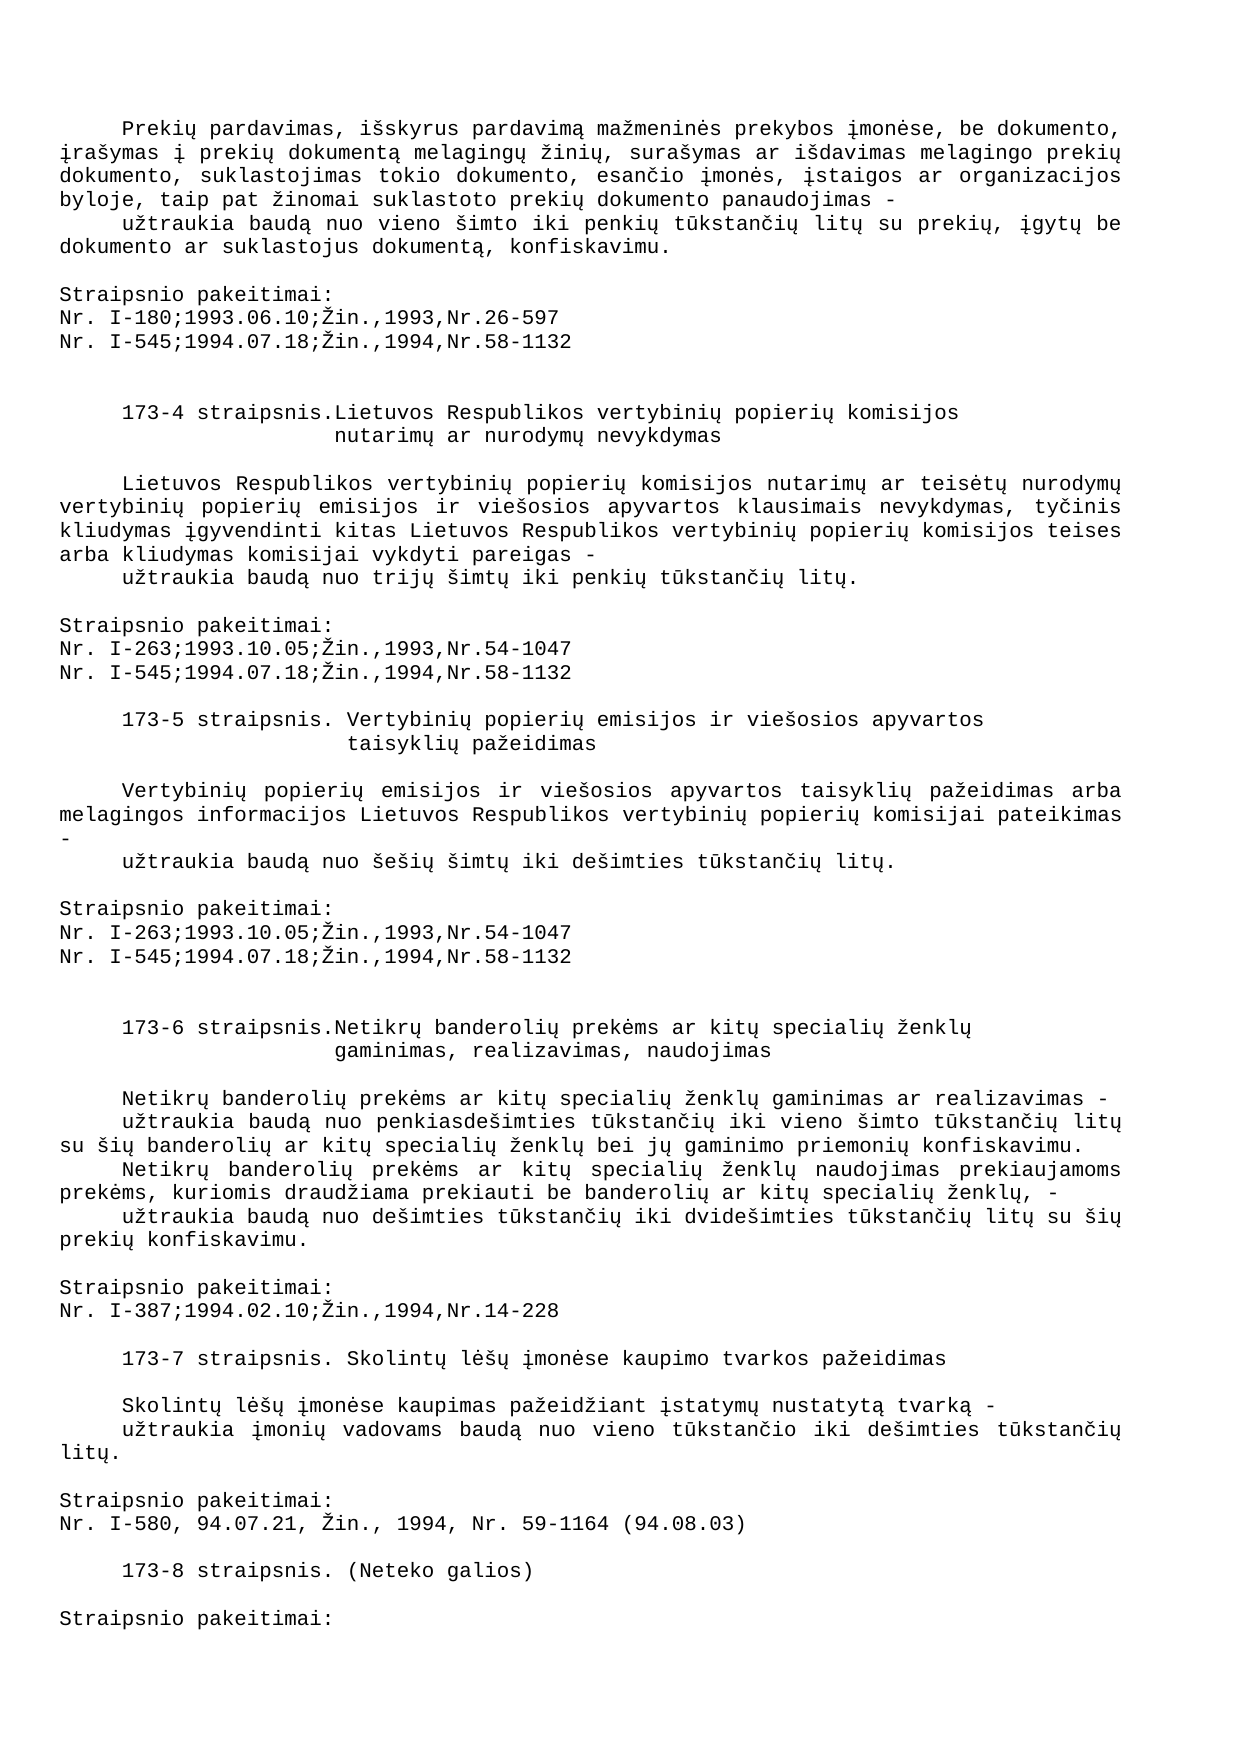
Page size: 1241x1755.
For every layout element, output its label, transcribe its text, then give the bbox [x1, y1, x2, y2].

text Nr. I-263;1993.10.05;Žin.,1993,Nr.54-1047 [59, 638, 1122, 662]
text taisyklių pažeidimas [59, 733, 1122, 757]
text Straipsnio pakeitimai: [59, 1489, 1122, 1513]
text 173-4 straipsnis.Lietuvos Respublikos vertybinių popierių komisijos [59, 402, 1122, 426]
text užtraukia baudą nuo šešių šimtų iki dešimties tūkstančių litų. [59, 851, 1122, 875]
text 173-8 straipsnis. (Neteko galios) [59, 1561, 1122, 1584]
text Nr. I-180;1993.06.10;Žin.,1993,Nr.26-597 [59, 307, 1122, 331]
text gaminimas, realizavimas, naudojimas [59, 1040, 1122, 1064]
text Vertybinių popierių emisijos ir viešosios apyvartos taisyklių pažeidimas arba melagingos informacijos Lietuvos Respublikos vertybinių popierių komisijai pateikimas - [59, 780, 1122, 851]
text Lietuvos Respublikos vertybinių popierių komisijos nutarimų ar teisėtų nurodymų vertybinių popierių emisijos ir viešosios apyvartos klausimais nevykdymas, tyčinis kliudymas įgyvendinti kitas Lietuvos Respublikos vertybinių popierių komisijos teises arba kliudymas komisijai vykdyti pareigas - [59, 473, 1122, 567]
text Nr. I-580, 94.07.21, Žin., 1994, Nr. 59-1164 (94.08.03) [59, 1513, 1122, 1537]
text nutarimų ar nurodymų nevykdymas [59, 426, 1122, 449]
text Straipsnio pakeitimai: [59, 1277, 1122, 1300]
text Netikrų banderolių prekėms ar kitų specialių ženklų naudojimas prekiaujamoms prekėms, kuriomis draudžiama prekiauti be banderolių ar kitų specialių ženklų, - [59, 1158, 1122, 1206]
text Nr. I-545;1994.07.18;Žin.,1994,Nr.58-1132 [59, 331, 1122, 354]
text Prekių pardavimas, išskyrus pardavimą mažmeninės prekybos įmonėse, be dokumento, įrašymas į prekių dokumentą melagingų žinių, surašymas ar išdavimas melagingo prekių dokumento, suklastojimas tokio dokumento, esančio įmonės, įstaigos ar organizacijos byloje, taip pat žinomai suklastoto prekių dokumento panaudojimas - [59, 118, 1122, 213]
text Straipsnio pakeitimai: [59, 284, 1122, 307]
text Straipsnio pakeitimai: [59, 615, 1122, 638]
text Nr. I-545;1994.07.18;Žin.,1994,Nr.58-1132 [59, 662, 1122, 686]
text 173-7 straipsnis. Skolintų lėšų įmonėse kaupimo tvarkos pažeidimas [59, 1348, 1122, 1371]
text Nr. I-263;1993.10.05;Žin.,1993,Nr.54-1047 [59, 922, 1122, 946]
text Straipsnio pakeitimai: [59, 1608, 1122, 1631]
text užtraukia baudą nuo trijų šimtų iki penkių tūkstančių litų. [59, 567, 1122, 591]
text Netikrų banderolių prekėms ar kitų specialių ženklų gaminimas ar realizavimas - [59, 1088, 1122, 1111]
text Skolintų lėšų įmonėse kaupimas pažeidžiant įstatymų nustatytą tvarką - [59, 1395, 1122, 1419]
text užtraukia įmonių vadovams baudą nuo vieno tūkstančio iki dešimties tūkstančių litų. [59, 1419, 1122, 1466]
text 173-5 straipsnis. Vertybinių popierių emisijos ir viešosios apyvartos [59, 709, 1122, 733]
text užtraukia baudą nuo penkiasdešimties tūkstančių iki vieno šimto tūkstančių litų su šių banderolių ar kitų specialių ženklų bei jų gaminimo priemonių konfiskavimu. [59, 1111, 1122, 1158]
text Nr. I-387;1994.02.10;Žin.,1994,Nr.14-228 [59, 1300, 1122, 1324]
text užtraukia baudą nuo vieno šimto iki penkių tūkstančių litų su prekių, įgytų be dokumento ar suklastojus dokumentą, konfiskavimu. [59, 213, 1122, 260]
text 173-6 straipsnis.Netikrų banderolių prekėms ar kitų specialių ženklų [59, 1017, 1122, 1040]
text užtraukia baudą nuo dešimties tūkstančių iki dvidešimties tūkstančių litų su šių prekių konfiskavimu. [59, 1206, 1122, 1253]
text Nr. I-545;1994.07.18;Žin.,1994,Nr.58-1132 [59, 946, 1122, 969]
text Straipsnio pakeitimai: [59, 898, 1122, 922]
